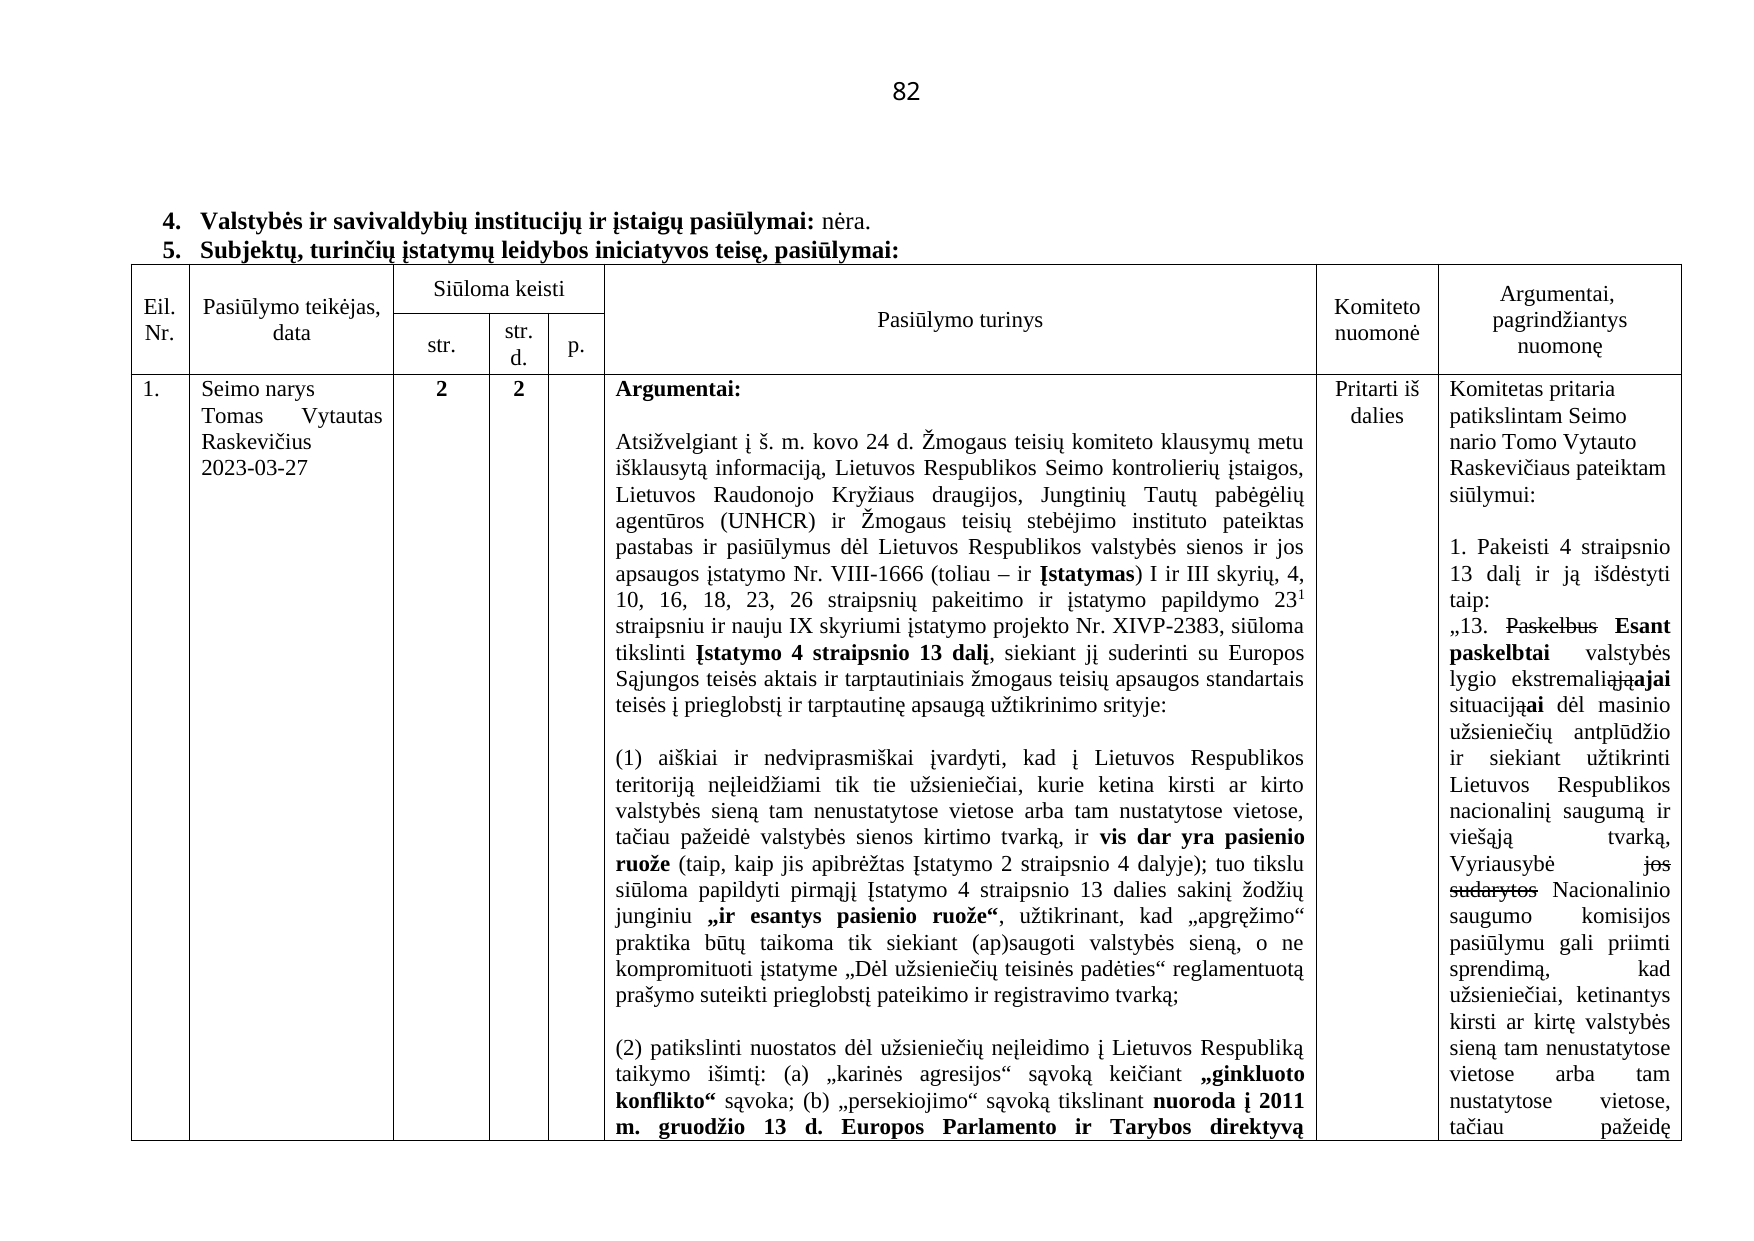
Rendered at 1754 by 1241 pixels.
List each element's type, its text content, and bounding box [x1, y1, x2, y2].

table_cell p. [549, 314, 604, 374]
table_cell [132, 375, 189, 1139]
table_header Pasiūlymo turinys [605, 265, 1316, 374]
list Valstybės ir savivaldybių institucijų ir įstaigų pasiūlymai: nėra. [162, 206, 1695, 235]
table_cell 2 [394, 375, 489, 1139]
table_cell str. [394, 314, 489, 374]
table_cell Komitetas pritaria patikslintam Seimo nario Tomo Vytauto Raskevičiaus pateiktam siūlymui: 1. Pakeisti 4 straipsnio 13 dalį ir ją išdėstyti taip: „13. Paskelbus Esant paskelbtai valstybės lygio ekstremaliąjąajai situacijąai dėl masinio užsieniečių antplūdžio ir siekiant užtikrinti Lietuvos Respublikos nacionalinį saugumą ir viešąją tvarką, Vyriausybė jos sudarytos Nacionalinio saugumo komisijos pasiūlymu gali priimti sprendimą, kad užsieniečiai, ketinantys kirsti ar kirtę valstybės sieną tam nenustatytose vietose arba tam nustatytose vietose, tačiau pažeidę [1439, 375, 1681, 1139]
table_header Komiteto nuomonė [1317, 265, 1438, 374]
list Subjektų, turinčių įstatymų leidybos iniciatyvos teisę, pasiūlymai: [162, 235, 1695, 263]
table_cell Pritarti iš dalies [1317, 375, 1438, 1139]
table_cell Seimo narys Tomas Vytautas Raskevičius 2023-03-27 [190, 375, 393, 1139]
table_header Siūloma keisti [394, 265, 604, 313]
table_header Argumentai, pagrindžiantys nuomonę [1439, 265, 1681, 374]
table_cell Argumentai: Atsižvelgiant į š. m. kovo 24 d. Žmogaus teisių komiteto klausymų metu išklausytą informaciją, Lietuvos Respublikos Seimo kontrolierių įstaigos, Lietuvos Raudonojo Kryžiaus draugijos, Jungtinių Tautų pabėgėlių agentūros (UNHCR) ir Žmogaus teisių stebėjimo instituto pateiktas pastabas ir pasiūlymus dėl Lietuvos Respublikos valstybės sienos ir jos apsaugos įstatymo Nr. VIII-1666 (toliau – ir Įstatymas) I ir III skyrių, 4, 10, 16, 18, 23, 26 straipsnių pakeitimo ir įstatymo papildymo 231 straipsniu ir nauju IX skyriumi įstatymo projekto Nr. XIVP-2383, siūloma tikslinti Įstatymo 4 straipsnio 13 dalį, siekiant jį suderinti su Europos Sąjungos teisės aktais ir tarptautiniais žmogaus teisių apsaugos standartais teisės į prieglobstį ir tarptautinę apsaugą užtikrinimo srityje: (1) aiškiai ir nedviprasmiškai įvardyti, kad į Lietuvos Respublikos teritoriją neįleidžiami tik tie užsieniečiai, kurie ketina kirsti ar kirto valstybės sieną tam nenustatytose vietose arba tam nustatytose vietose, tačiau pažeidė valstybės sienos kirtimo tvarką, ir vis dar yra pasienio ruože (taip, kaip jis apibrėžtas Įstatymo 2 straipsnio 4 dalyje); tuo tikslu siūloma papildyti pirmąjį Įstatymo 4 straipsnio 13 dalies sakinį žodžių junginiu „ir esantys pasienio ruože“, užtikrinant, kad „apgręžimo“ praktika būtų taikoma tik siekiant (ap)saugoti valstybės sieną, o ne kompromituoti įstatyme „Dėl užsieniečių teisinės padėties“ reglamentuotą prašymo suteikti prieglobstį pateikimo ir registravimo tvarką; (2) patikslinti nuostatos dėl užsieniečių neįleidimo į Lietuvos Respubliką taikymo išimtį: (a) „karinės agresijos“ sąvoką keičiant „ginkluoto konflikto“ sąvoka; (b) „persekiojimo“ sąvoką tikslinant nuoroda į 2011 m. gruodžio 13 d. Europos Parlamento ir Tarybos direktyvą [605, 375, 1316, 1139]
table_cell [549, 375, 604, 1139]
table_header Eil. Nr. [132, 265, 189, 374]
table_cell 2 [490, 375, 548, 1139]
table_header Pasiūlymo teikėjas, data [190, 265, 393, 374]
table_cell str. d. [490, 314, 548, 374]
